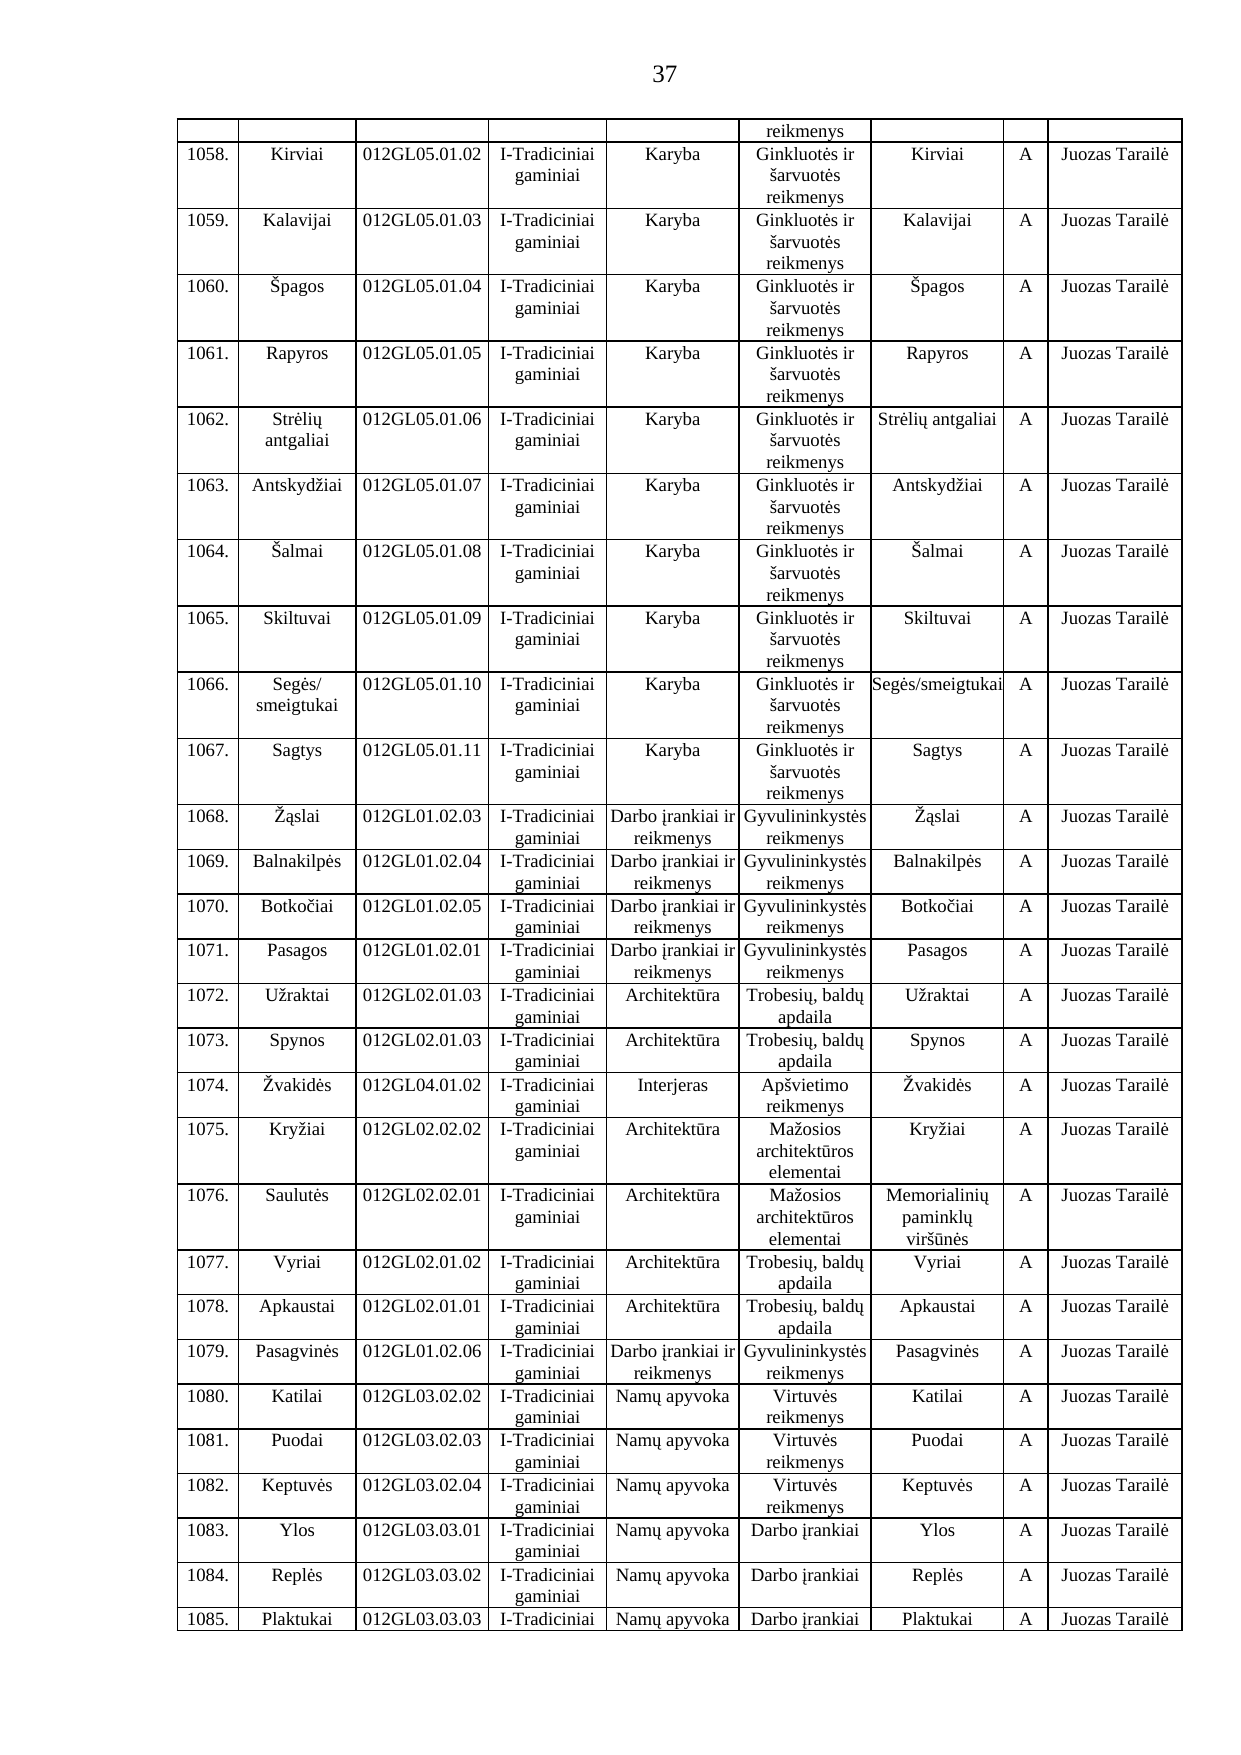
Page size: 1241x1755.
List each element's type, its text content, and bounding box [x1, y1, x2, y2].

table_cell 012GL02.01.03 [357, 1029, 488, 1072]
table_cell 1074. [178, 1073, 238, 1117]
table_cell Juozas Tarailė [1049, 1295, 1181, 1338]
table_cell I-Tradiciniai gaminiai [489, 342, 606, 406]
table_cell 012GL05.01.05 [357, 342, 488, 406]
table_cell A [1004, 673, 1047, 737]
table_cell Keptuvės [239, 1474, 355, 1517]
table_cell 012GL03.03.02 [357, 1563, 488, 1607]
table_cell Darbo įrankiai ir reikmenys [607, 895, 738, 938]
table_cell I-Tradiciniai gaminiai [489, 1519, 606, 1562]
table_cell Juozas Tarailė [1049, 850, 1181, 893]
table_cell Architektūra [607, 1185, 738, 1249]
table_cell Namų apyvoka [607, 1608, 738, 1630]
table_cell Karyba [607, 275, 738, 340]
table_cell Užraktai [239, 984, 355, 1027]
table_cell Virtuvės reikmenys [740, 1385, 870, 1428]
table_cell Ginkluotės ir šarvuotės reikmenys [740, 607, 870, 671]
table_cell 012GL02.01.02 [357, 1251, 488, 1294]
table_cell Juozas Tarailė [1049, 408, 1181, 472]
table_cell Žąslai [872, 805, 1003, 848]
table_cell Antskydžiai [239, 474, 355, 539]
table_cell Karyba [607, 474, 738, 539]
table_cell 1084. [178, 1563, 238, 1607]
table_cell 012GL05.01.11 [357, 739, 488, 804]
table_cell Gyvulininkystės reikmenys [740, 940, 870, 982]
table_cell Ginkluotės ir šarvuotės reikmenys [740, 143, 870, 207]
table_cell Šalmai [239, 540, 355, 605]
table_cell Juozas Tarailė [1049, 1519, 1181, 1562]
table_cell Pasagvinės [239, 1340, 355, 1383]
table_cell A [1004, 1385, 1047, 1428]
table_cell Darbo įrankiai [740, 1608, 870, 1630]
table_cell 012GL05.01.09 [357, 607, 488, 671]
table_cell Kryžiai [872, 1118, 1003, 1183]
table_cell Juozas Tarailė [1049, 209, 1181, 274]
table_cell Juozas Tarailė [1049, 1073, 1181, 1117]
table_cell I-Tradiciniai gaminiai [489, 1474, 606, 1517]
table_cell Antskydžiai [872, 474, 1003, 539]
table_cell Ylos [872, 1519, 1003, 1562]
table_cell Juozas Tarailė [1049, 1563, 1181, 1607]
table_cell I-Tradiciniai gaminiai [489, 1251, 606, 1294]
table_cell Segės/smeigtukai [239, 673, 355, 737]
table_cell Spynos [239, 1029, 355, 1072]
table_cell [1004, 120, 1047, 141]
table_cell A [1004, 1563, 1047, 1607]
table_cell 1080. [178, 1385, 238, 1428]
table_cell Žvakidės [239, 1073, 355, 1117]
table_cell Juozas Tarailė [1049, 342, 1181, 406]
table_cell Vyriai [872, 1251, 1003, 1294]
table_cell A [1004, 805, 1047, 848]
table_cell [607, 120, 738, 141]
table_cell 1085. [178, 1608, 238, 1630]
table_cell [1049, 120, 1181, 141]
table_cell 1062. [178, 408, 238, 472]
table_cell 1067. [178, 739, 238, 804]
table_cell Puodai [872, 1430, 1003, 1472]
table_cell Mažosios architektūros elementai [740, 1185, 870, 1249]
table_cell 1082. [178, 1474, 238, 1517]
table_cell 012GL01.02.03 [357, 805, 488, 848]
table_cell Juozas Tarailė [1049, 1251, 1181, 1294]
table_cell Gyvulininkystės reikmenys [740, 1340, 870, 1383]
table_cell I-Tradiciniai gaminiai [489, 895, 606, 938]
table_cell A [1004, 984, 1047, 1027]
table_cell Karyba [607, 209, 738, 274]
table_cell 1077. [178, 1251, 238, 1294]
table_cell A [1004, 1029, 1047, 1072]
table_cell Ginkluotės ir šarvuotės reikmenys [740, 275, 870, 340]
table_cell A [1004, 850, 1047, 893]
table_cell Juozas Tarailė [1049, 1118, 1181, 1183]
table_cell Karyba [607, 408, 738, 472]
table_cell Juozas Tarailė [1049, 673, 1181, 737]
table_cell 1068. [178, 805, 238, 848]
table_cell [489, 120, 606, 141]
table_cell I-Tradiciniai gaminiai [489, 540, 606, 605]
table_cell 012GL05.01.08 [357, 540, 488, 605]
table_cell I-Tradiciniai gaminiai [489, 408, 606, 472]
table_cell I-Tradiciniai gaminiai [489, 805, 606, 848]
table_cell Botkočiai [872, 895, 1003, 938]
table_cell Gyvulininkystės reikmenys [740, 895, 870, 938]
table_cell Trobesių, baldų apdaila [740, 1251, 870, 1294]
table_cell 012GL01.02.01 [357, 940, 488, 982]
table_cell Darbo įrankiai ir reikmenys [607, 1340, 738, 1383]
table_cell 1063. [178, 474, 238, 539]
table_cell Apšvietimo reikmenys [740, 1073, 870, 1117]
table_cell A [1004, 607, 1047, 671]
table_cell Botkočiai [239, 895, 355, 938]
table_cell 012GL04.01.02 [357, 1073, 488, 1117]
table_cell Sagtys [872, 739, 1003, 804]
table_cell 012GL05.01.03 [357, 209, 488, 274]
table_cell Juozas Tarailė [1049, 739, 1181, 804]
table_cell Strėlių antgaliai [239, 408, 355, 472]
table_cell [178, 120, 238, 141]
table_cell Replės [239, 1563, 355, 1607]
table_cell 1064. [178, 540, 238, 605]
table_cell A [1004, 143, 1047, 207]
table_cell Juozas Tarailė [1049, 1430, 1181, 1472]
table_cell Namų apyvoka [607, 1474, 738, 1517]
table_cell Špagos [872, 275, 1003, 340]
table_cell Replės [872, 1563, 1003, 1607]
table_cell 1060. [178, 275, 238, 340]
table_cell 012GL03.02.04 [357, 1474, 488, 1517]
table_cell I-Tradiciniai gaminiai [489, 739, 606, 804]
table_cell 1061. [178, 342, 238, 406]
table_cell [357, 120, 488, 141]
table_cell I-Tradiciniai gaminiai [489, 940, 606, 982]
table_cell Kirviai [872, 143, 1003, 207]
table_cell Architektūra [607, 984, 738, 1027]
table_cell Ylos [239, 1519, 355, 1562]
table_cell A [1004, 895, 1047, 938]
table_cell I-Tradiciniai gaminiai [489, 1385, 606, 1428]
table_cell Darbo įrankiai ir reikmenys [607, 940, 738, 982]
table_cell A [1004, 1251, 1047, 1294]
table_cell Keptuvės [872, 1474, 1003, 1517]
table_cell Plaktukai [239, 1608, 355, 1630]
table_cell 012GL02.01.01 [357, 1295, 488, 1338]
table_cell 012GL02.01.03 [357, 984, 488, 1027]
table_cell A [1004, 540, 1047, 605]
table_cell 012GL03.02.02 [357, 1385, 488, 1428]
table_cell A [1004, 275, 1047, 340]
table_cell I-Tradiciniai gaminiai [489, 143, 606, 207]
table_cell 012GL02.02.01 [357, 1185, 488, 1249]
table_cell [239, 120, 355, 141]
table_cell 1066. [178, 673, 238, 737]
table_cell Juozas Tarailė [1049, 1340, 1181, 1383]
table_cell I-Tradiciniai gaminiai [489, 1430, 606, 1472]
table_cell A [1004, 1340, 1047, 1383]
table_cell Ginkluotės ir šarvuotės reikmenys [740, 474, 870, 539]
table_cell A [1004, 940, 1047, 982]
table_cell Darbo įrankiai [740, 1519, 870, 1562]
table_cell 012GL03.03.03 [357, 1608, 488, 1630]
table_cell 1059. [178, 209, 238, 274]
table_cell 012GL03.02.03 [357, 1430, 488, 1472]
table_cell I-Tradiciniai gaminiai [489, 209, 606, 274]
table_cell Darbo įrankiai ir reikmenys [607, 805, 738, 848]
table_cell Pasagvinės [872, 1340, 1003, 1383]
table_cell I-Tradiciniai gaminiai [489, 607, 606, 671]
table_cell 012GL05.01.06 [357, 408, 488, 472]
table_cell Pasagos [239, 940, 355, 982]
table_cell Ginkluotės ir šarvuotės reikmenys [740, 540, 870, 605]
table_cell 012GL01.02.04 [357, 850, 488, 893]
table_cell Strėlių antgaliai [872, 408, 1003, 472]
table_cell I-Tradiciniai gaminiai [489, 1563, 606, 1607]
table_cell Plaktukai [872, 1608, 1003, 1630]
table_cell A [1004, 1118, 1047, 1183]
table_cell 1083. [178, 1519, 238, 1562]
table_cell A [1004, 1185, 1047, 1249]
table_cell Architektūra [607, 1118, 738, 1183]
table_cell Saulutės [239, 1185, 355, 1249]
table_cell Kryžiai [239, 1118, 355, 1183]
table_cell Rapyros [239, 342, 355, 406]
table_cell Namų apyvoka [607, 1385, 738, 1428]
table_cell Kalavijai [872, 209, 1003, 274]
table_cell A [1004, 209, 1047, 274]
table_cell Špagos [239, 275, 355, 340]
table_cell I-Tradiciniai [489, 1608, 606, 1630]
table_cell Ginkluotės ir šarvuotės reikmenys [740, 739, 870, 804]
table_cell Skiltuvai [239, 607, 355, 671]
table_cell 012GL05.01.02 [357, 143, 488, 207]
table_cell 1069. [178, 850, 238, 893]
table_cell 012GL02.02.02 [357, 1118, 488, 1183]
table_cell A [1004, 342, 1047, 406]
table_cell 1075. [178, 1118, 238, 1183]
table_cell Spynos [872, 1029, 1003, 1072]
table_cell 1076. [178, 1185, 238, 1249]
table_cell Puodai [239, 1430, 355, 1472]
table_cell A [1004, 1430, 1047, 1472]
table_cell Juozas Tarailė [1049, 1029, 1181, 1072]
table_cell I-Tradiciniai gaminiai [489, 673, 606, 737]
table_cell I-Tradiciniai gaminiai [489, 474, 606, 539]
table_cell Memorialinių paminklų viršūnės [872, 1185, 1003, 1249]
table_cell Ginkluotės ir šarvuotės reikmenys [740, 342, 870, 406]
table_cell 012GL01.02.06 [357, 1340, 488, 1383]
table_cell 1072. [178, 984, 238, 1027]
table_cell Karyba [607, 540, 738, 605]
table_cell Juozas Tarailė [1049, 1474, 1181, 1517]
table_cell Trobesių, baldų apdaila [740, 984, 870, 1027]
table_cell 1079. [178, 1340, 238, 1383]
table_cell Trobesių, baldų apdaila [740, 1295, 870, 1338]
table_cell I-Tradiciniai gaminiai [489, 275, 606, 340]
table_cell Architektūra [607, 1251, 738, 1294]
table_cell Skiltuvai [872, 607, 1003, 671]
table_cell I-Tradiciniai gaminiai [489, 1029, 606, 1072]
table_cell Juozas Tarailė [1049, 805, 1181, 848]
table_cell Žvakidės [872, 1073, 1003, 1117]
table_cell A [1004, 474, 1047, 539]
table_cell Darbo įrankiai [740, 1563, 870, 1607]
table_cell Juozas Tarailė [1049, 984, 1181, 1027]
table_cell Juozas Tarailė [1049, 474, 1181, 539]
table_cell Interjeras [607, 1073, 738, 1117]
table_cell Juozas Tarailė [1049, 1185, 1181, 1249]
table_cell Balnakilpės [872, 850, 1003, 893]
table_cell reikmenys [740, 120, 870, 141]
table_cell 012GL05.01.10 [357, 673, 488, 737]
table_cell Namų apyvoka [607, 1563, 738, 1607]
table_cell Gyvulininkystės reikmenys [740, 805, 870, 848]
table_cell Architektūra [607, 1029, 738, 1072]
table_cell I-Tradiciniai gaminiai [489, 1295, 606, 1338]
table_cell A [1004, 1295, 1047, 1338]
table_cell Virtuvės reikmenys [740, 1474, 870, 1517]
table_cell 012GL05.01.04 [357, 275, 488, 340]
table_cell Katilai [872, 1385, 1003, 1428]
table_cell A [1004, 1474, 1047, 1517]
table_cell Juozas Tarailė [1049, 540, 1181, 605]
table_cell Šalmai [872, 540, 1003, 605]
table_cell 1065. [178, 607, 238, 671]
table_cell Mažosios architektūros elementai [740, 1118, 870, 1183]
table_cell Katilai [239, 1385, 355, 1428]
table_cell Sagtys [239, 739, 355, 804]
table_cell A [1004, 739, 1047, 804]
table_cell Gyvulininkystės reikmenys [740, 850, 870, 893]
table_cell 1070. [178, 895, 238, 938]
table_cell 012GL01.02.05 [357, 895, 488, 938]
table_cell I-Tradiciniai gaminiai [489, 1340, 606, 1383]
table_cell Kirviai [239, 143, 355, 207]
table_cell Namų apyvoka [607, 1430, 738, 1472]
table_cell Juozas Tarailė [1049, 607, 1181, 671]
table_cell Segės/smeigtukai [872, 673, 1003, 737]
table_cell Apkaustai [872, 1295, 1003, 1338]
table_cell Kalavijai [239, 209, 355, 274]
table_cell Darbo įrankiai ir reikmenys [607, 850, 738, 893]
table_cell 1073. [178, 1029, 238, 1072]
table_cell 012GL05.01.07 [357, 474, 488, 539]
table_cell Juozas Tarailė [1049, 895, 1181, 938]
table_cell A [1004, 1073, 1047, 1117]
table_cell Namų apyvoka [607, 1519, 738, 1562]
table_cell Karyba [607, 143, 738, 207]
table_cell Trobesių, baldų apdaila [740, 1029, 870, 1072]
table_cell Juozas Tarailė [1049, 1385, 1181, 1428]
table_cell I-Tradiciniai gaminiai [489, 1185, 606, 1249]
table_cell Rapyros [872, 342, 1003, 406]
table_cell Virtuvės reikmenys [740, 1430, 870, 1472]
table_cell Balnakilpės [239, 850, 355, 893]
table_cell I-Tradiciniai gaminiai [489, 1073, 606, 1117]
table_cell I-Tradiciniai gaminiai [489, 984, 606, 1027]
table_cell A [1004, 1608, 1047, 1630]
table_cell Karyba [607, 607, 738, 671]
table_cell A [1004, 408, 1047, 472]
table_cell 1071. [178, 940, 238, 982]
table_cell Pasagos [872, 940, 1003, 982]
table_cell Juozas Tarailė [1049, 1608, 1181, 1630]
table_cell Juozas Tarailė [1049, 143, 1181, 207]
table_cell Vyriai [239, 1251, 355, 1294]
table_cell Ginkluotės ir šarvuotės reikmenys [740, 209, 870, 274]
table_cell [872, 120, 1003, 141]
table_cell I-Tradiciniai gaminiai [489, 850, 606, 893]
table_cell Architektūra [607, 1295, 738, 1338]
table_cell 012GL03.03.01 [357, 1519, 488, 1562]
table_cell Žąslai [239, 805, 355, 848]
table_cell 1058. [178, 143, 238, 207]
table_cell Juozas Tarailė [1049, 940, 1181, 982]
table_cell Juozas Tarailė [1049, 275, 1181, 340]
table_cell A [1004, 1519, 1047, 1562]
table_cell Užraktai [872, 984, 1003, 1027]
table_cell Karyba [607, 739, 738, 804]
table_cell 1078. [178, 1295, 238, 1338]
table_cell Karyba [607, 342, 738, 406]
table_cell 1081. [178, 1430, 238, 1472]
table_cell I-Tradiciniai gaminiai [489, 1118, 606, 1183]
table_cell Karyba [607, 673, 738, 737]
table_cell Ginkluotės ir šarvuotės reikmenys [740, 408, 870, 472]
table_cell Apkaustai [239, 1295, 355, 1338]
table_cell Ginkluotės ir šarvuotės reikmenys [740, 673, 870, 737]
